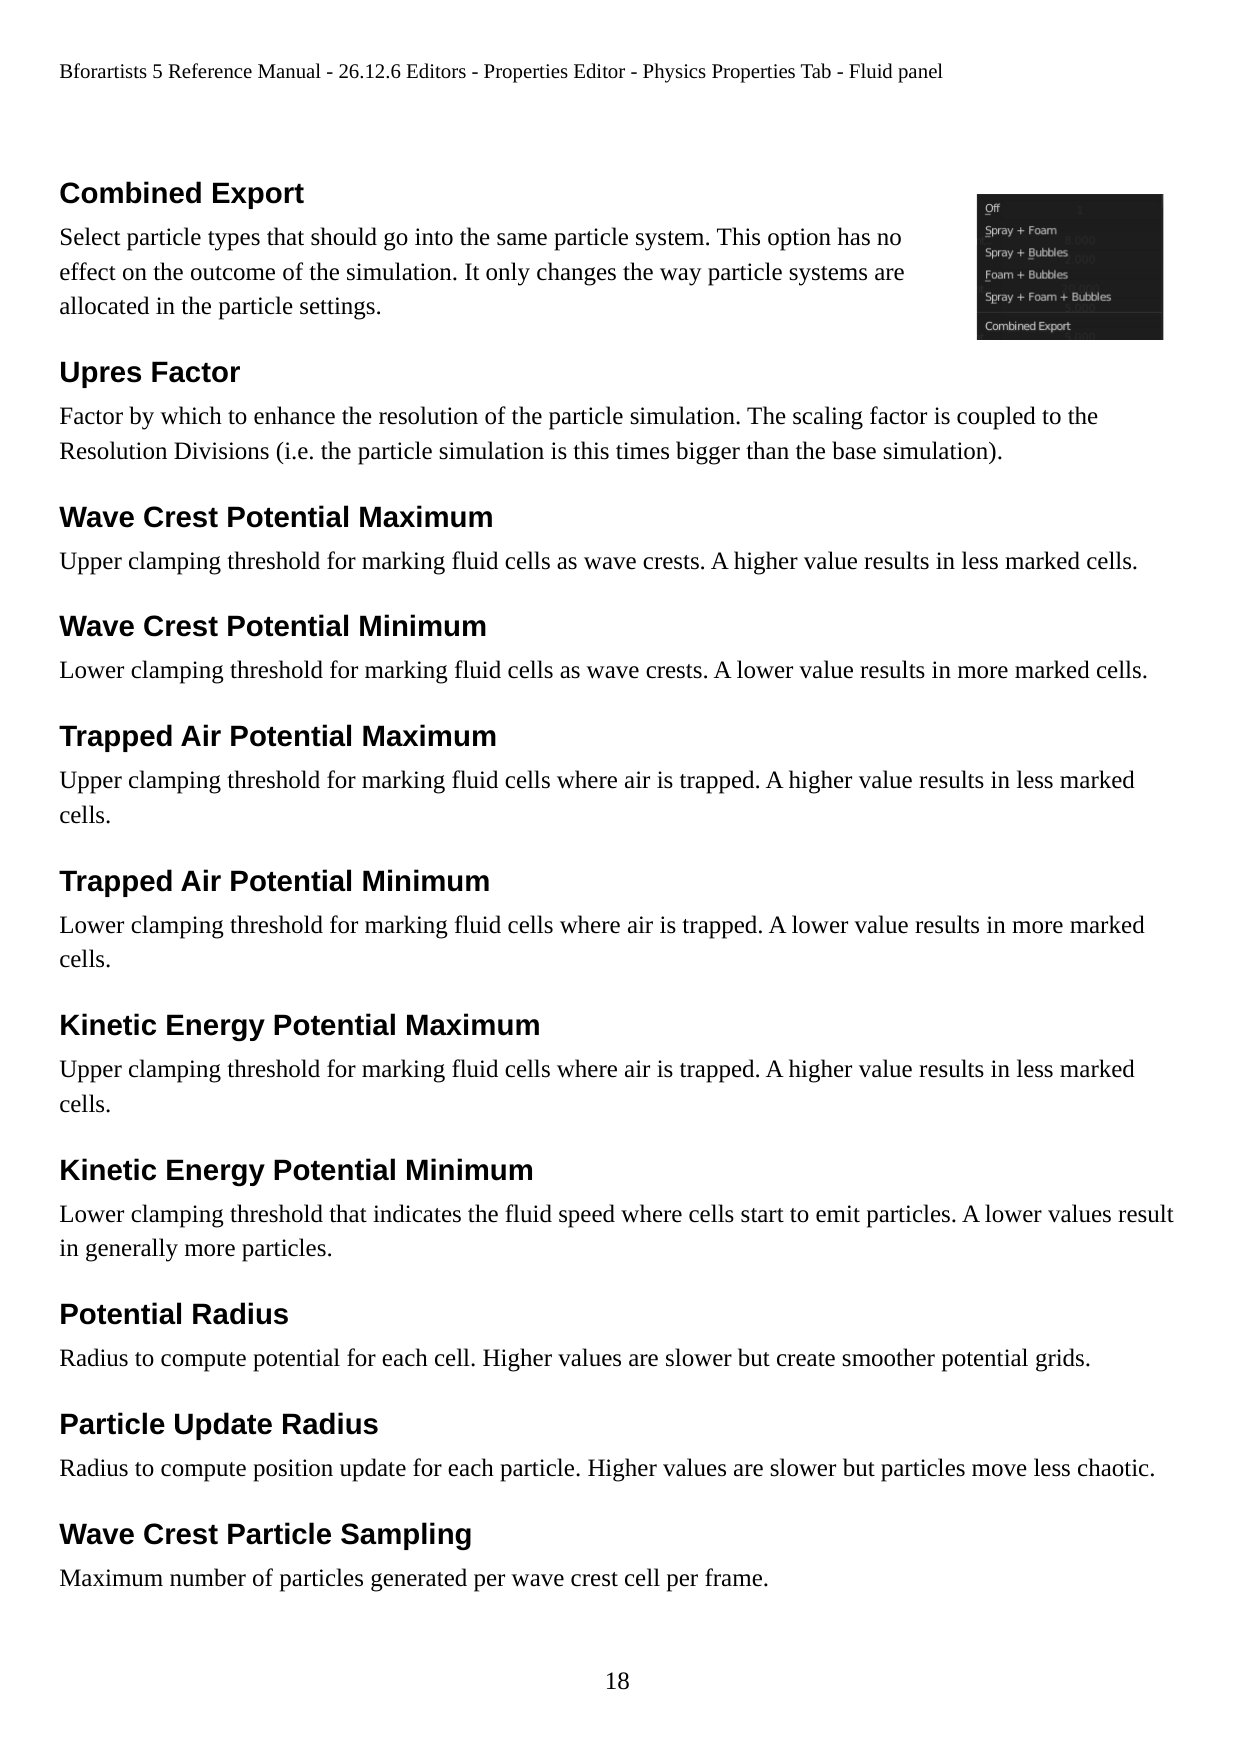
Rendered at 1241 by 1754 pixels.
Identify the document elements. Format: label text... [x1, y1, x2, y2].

text Upper clamping threshold for marking fluid cells where air is trapped. A higher value results in less marked cells. [59, 766, 1181, 829]
subtitle Particle Update Radius [59, 1407, 1181, 1440]
text Lower clamping threshold for marking fluid cells where air is trapped. A lower value results in more marked cells. [59, 910, 1181, 973]
subtitle Trapped Air Potential Minimum [59, 864, 1181, 897]
subtitle Upres Factor [59, 355, 1181, 389]
text Lower clamping threshold for marking fluid cells as wave crests. A lower value results in more marked cells. [59, 656, 1181, 684]
subtitle Wave Crest Particle Sampling [59, 1517, 1181, 1550]
text Select particle types that should go into the same particle system. This option has no effect on the outcome of the simulation. It only changes the way particle systems are allocated in the particle settings. [59, 222, 976, 320]
subtitle Combined Export [59, 176, 1181, 210]
text Upper clamping threshold for marking fluid cells as wave crests. A higher value results in less marked cells. [59, 546, 1181, 574]
text Maximum number of particles generated per wave crest cell per frame. [59, 1563, 1181, 1592]
subtitle Potential Radius [59, 1297, 1181, 1331]
subtitle Kinetic Energy Potential Minimum [59, 1152, 1181, 1186]
text Factor by which to enhance the resolution of the particle simulation. The scaling factor is coupled to the Resolution Divisions (i.e. the particle simulation is this times bigger than the base simulation). [59, 401, 1181, 464]
text Radius to compute potential for each cell. Higher values are slower but create smoother potential grids. [59, 1343, 1181, 1372]
subtitle Wave Crest Potential Maximum [59, 499, 1181, 533]
subtitle Kinetic Energy Potential Maximum [59, 1008, 1181, 1042]
text Radius to compute position update for each particle. Higher values are slower but particles move less chaotic. [59, 1453, 1181, 1482]
subtitle Wave Crest Potential Minimum [59, 609, 1181, 643]
text Upper clamping threshold for marking fluid cells where air is trapped. A higher value results in less marked cells. [59, 1054, 1181, 1117]
picture [976, 194, 1164, 340]
text Lower clamping threshold that indicates the fluid speed where cells start to emit particles. A lower values result in generally more particles. [59, 1199, 1181, 1262]
subtitle Trapped Air Potential Maximum [59, 719, 1181, 753]
